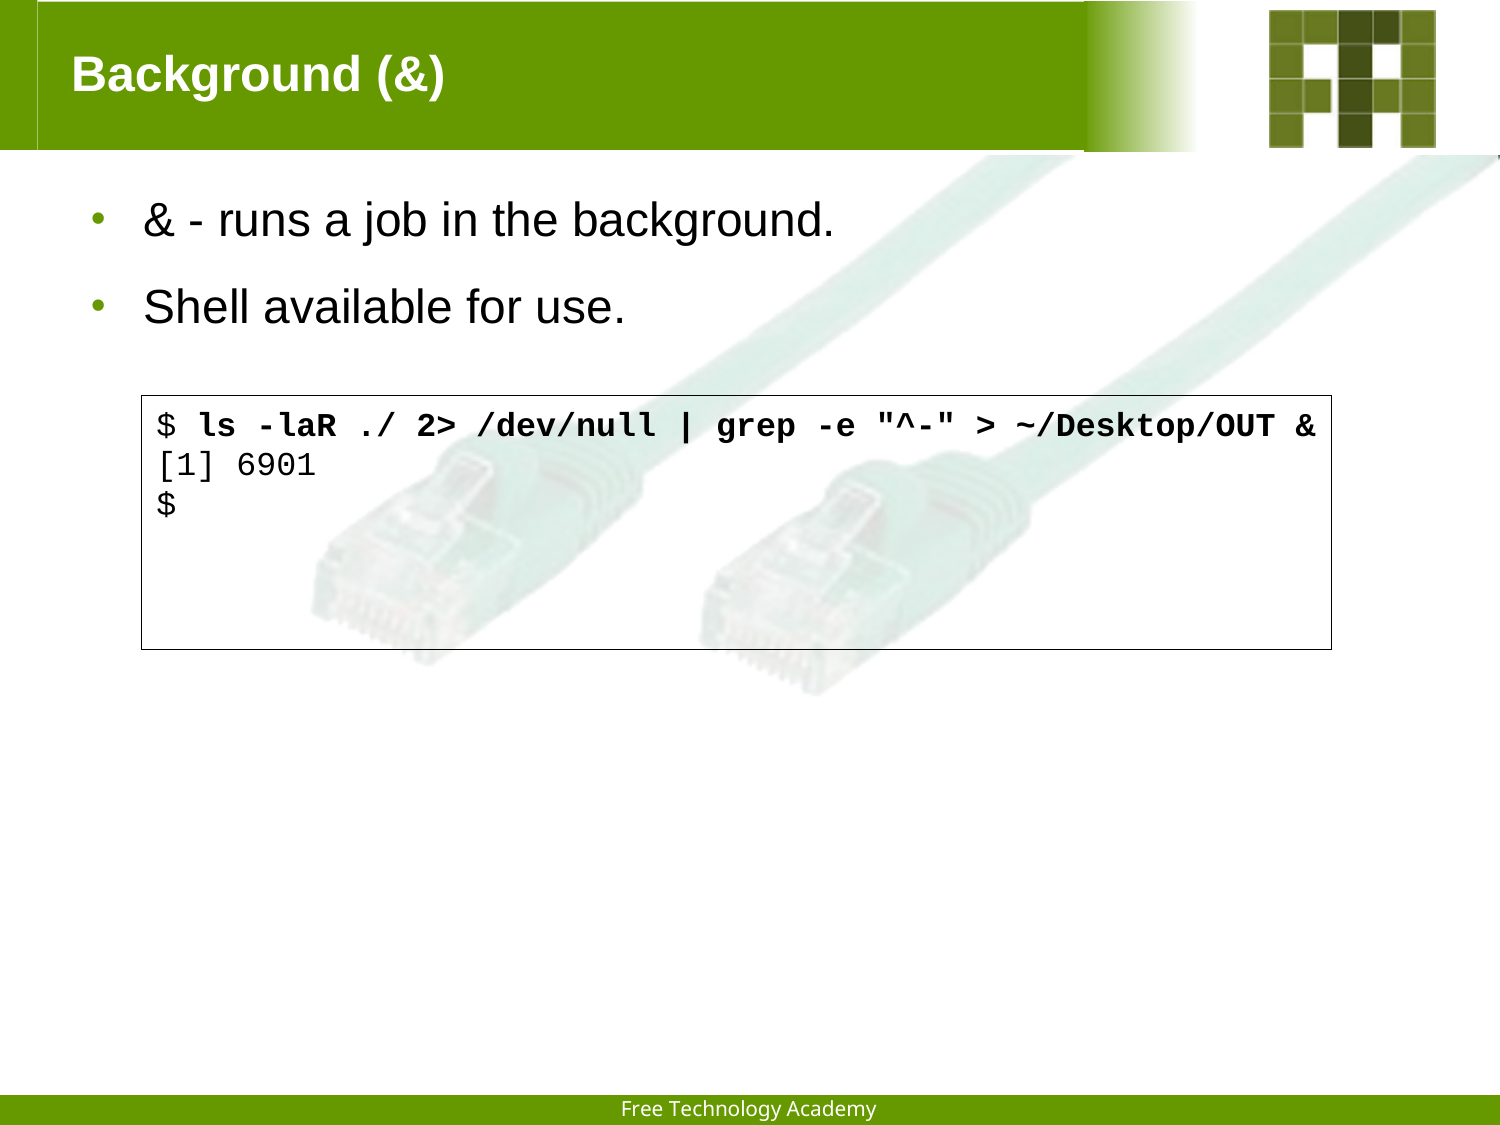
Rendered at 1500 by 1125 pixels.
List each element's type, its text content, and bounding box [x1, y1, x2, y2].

picture [1269, 10, 1436, 148]
title Background (&) [56, 1, 1107, 152]
text_box $ ls -laR ./ 2> /dev/null | grep -e "^-" > ~/Desktop/OUT & [1] 6901 $ [141, 395, 1332, 650]
list & - runs a job in the background. Shell available for use. [75, 187, 1426, 343]
